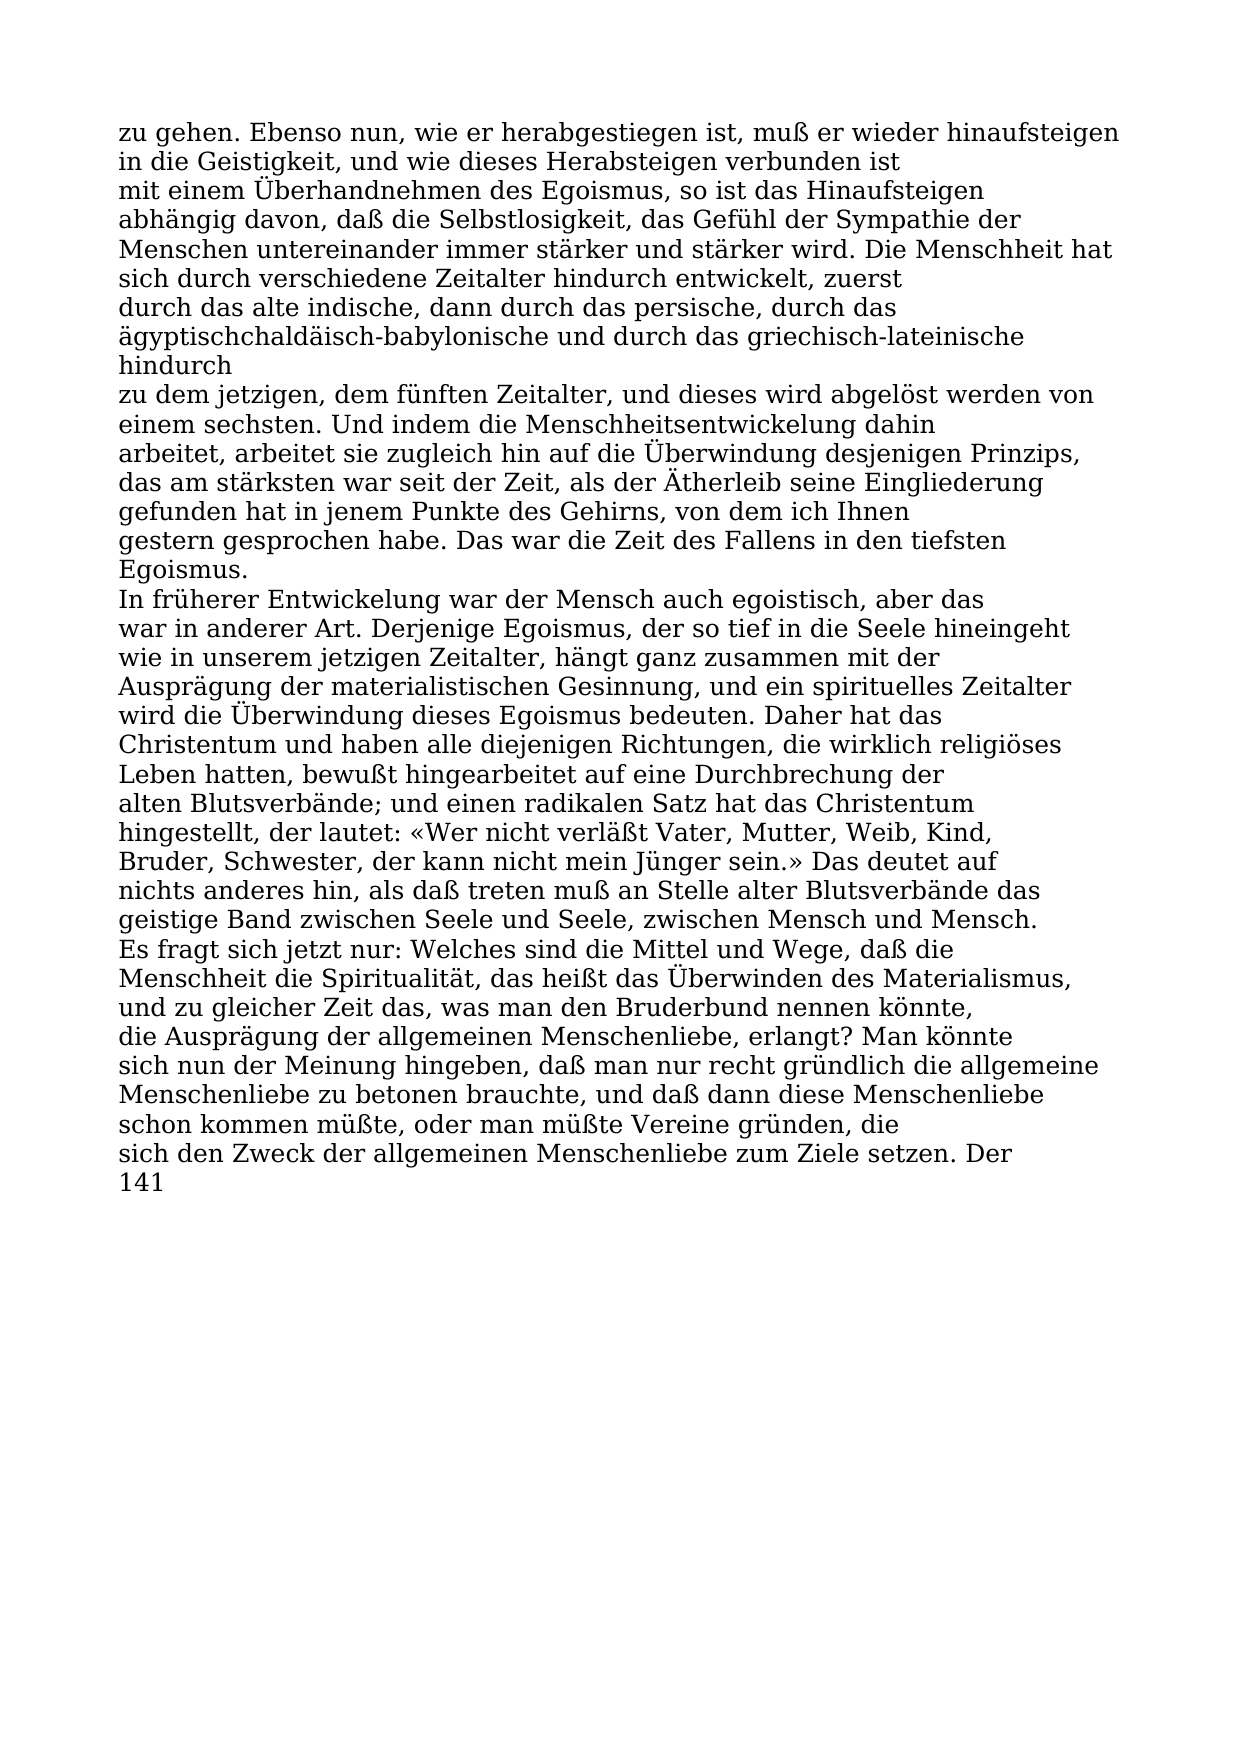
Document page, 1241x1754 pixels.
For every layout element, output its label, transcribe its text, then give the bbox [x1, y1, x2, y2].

text die Ausprägung der allgemeinen Menschenliebe, erlangt? Man könnte [118, 1022, 1122, 1051]
text geistige Band zwischen Seele und Seele, zwischen Mensch und Mensch. [118, 906, 1122, 935]
text durch das alte indische, dann durch das persische, durch das ägyptischchaldäisch-babylonische und durch das griechisch-lateinische hindurch [118, 293, 1122, 381]
text sich nun der Meinung hingeben, daß man nur recht gründlich die allgemeine Menschenliebe zu betonen brauchte, und daß dann diese Menschenliebe schon kommen müßte, oder man müßte Vereine gründen, die [118, 1051, 1122, 1139]
text Bruder, Schwester, der kann nicht mein Jünger sein.» Das deutet auf [118, 847, 1122, 876]
text Menschheit die Spiritualität, das heißt das Überwinden des Materialismus, und zu gleicher Zeit das, was man den Bruderbund nennen könnte, [118, 964, 1122, 1022]
text zu dem jetzigen, dem fünften Zeitalter, und dieses wird abgelöst werden von einem sechsten. Und indem die Menschheitsentwickelung dahin [118, 381, 1122, 439]
text Ausprägung der materialistischen Gesinnung, und ein spirituelles Zeitalter wird die Überwindung dieses Egoismus bedeuten. Daher hat das [118, 672, 1122, 731]
text abhängig davon, daß die Selbstlosigkeit, das Gefühl der Sympathie der [118, 206, 1122, 235]
text Egoismus. [118, 556, 1122, 585]
text war in anderer Art. Derjenige Egoismus, der so tief in die Seele hineingeht wie in unserem jetzigen Zeitalter, hängt ganz zusammen mit der [118, 614, 1122, 672]
text mit einem Überhandnehmen des Egoismus, so ist das Hinaufsteigen [118, 176, 1122, 206]
text nichts anderes hin, als daß treten muß an Stelle alter Blutsverbände das [118, 876, 1122, 906]
text sich den Zweck der allgemeinen Menschenliebe zum Ziele setzen. Der [118, 1139, 1122, 1168]
text Menschen untereinander immer stärker und stärker wird. Die Menschheit hat sich durch verschiedene Zeitalter hindurch entwickelt, zuerst [118, 235, 1122, 293]
text In früherer Entwickelung war der Mensch auch egoistisch, aber das [118, 585, 1122, 614]
text Es fragt sich jetzt nur: Welches sind die Mittel und Wege, daß die [118, 935, 1122, 964]
text Christentum und haben alle diejenigen Richtungen, die wirklich religiöses Leben hatten, bewußt hingearbeitet auf eine Durchbrechung der [118, 731, 1122, 789]
text gestern gesprochen habe. Das war die Zeit des Fallens in den tiefsten [118, 526, 1122, 556]
text 141 [118, 1168, 1122, 1197]
text hingestellt, der lautet: «Wer nicht verläßt Vater, Mutter, Weib, Kind, [118, 818, 1122, 847]
text alten Blutsverbände; und einen radikalen Satz hat das Christentum [118, 789, 1122, 818]
text arbeitet, arbeitet sie zugleich hin auf die Überwindung desjenigen Prinzips, das am stärksten war seit der Zeit, als der Ätherleib seine Eingliederung gefunden hat in jenem Punkte des Gehirns, von dem ich Ihnen [118, 439, 1122, 526]
text zu gehen. Ebenso nun, wie er herabgestiegen ist, muß er wieder hinaufsteigen in die Geistigkeit, und wie dieses Herabsteigen verbunden ist [118, 118, 1122, 176]
